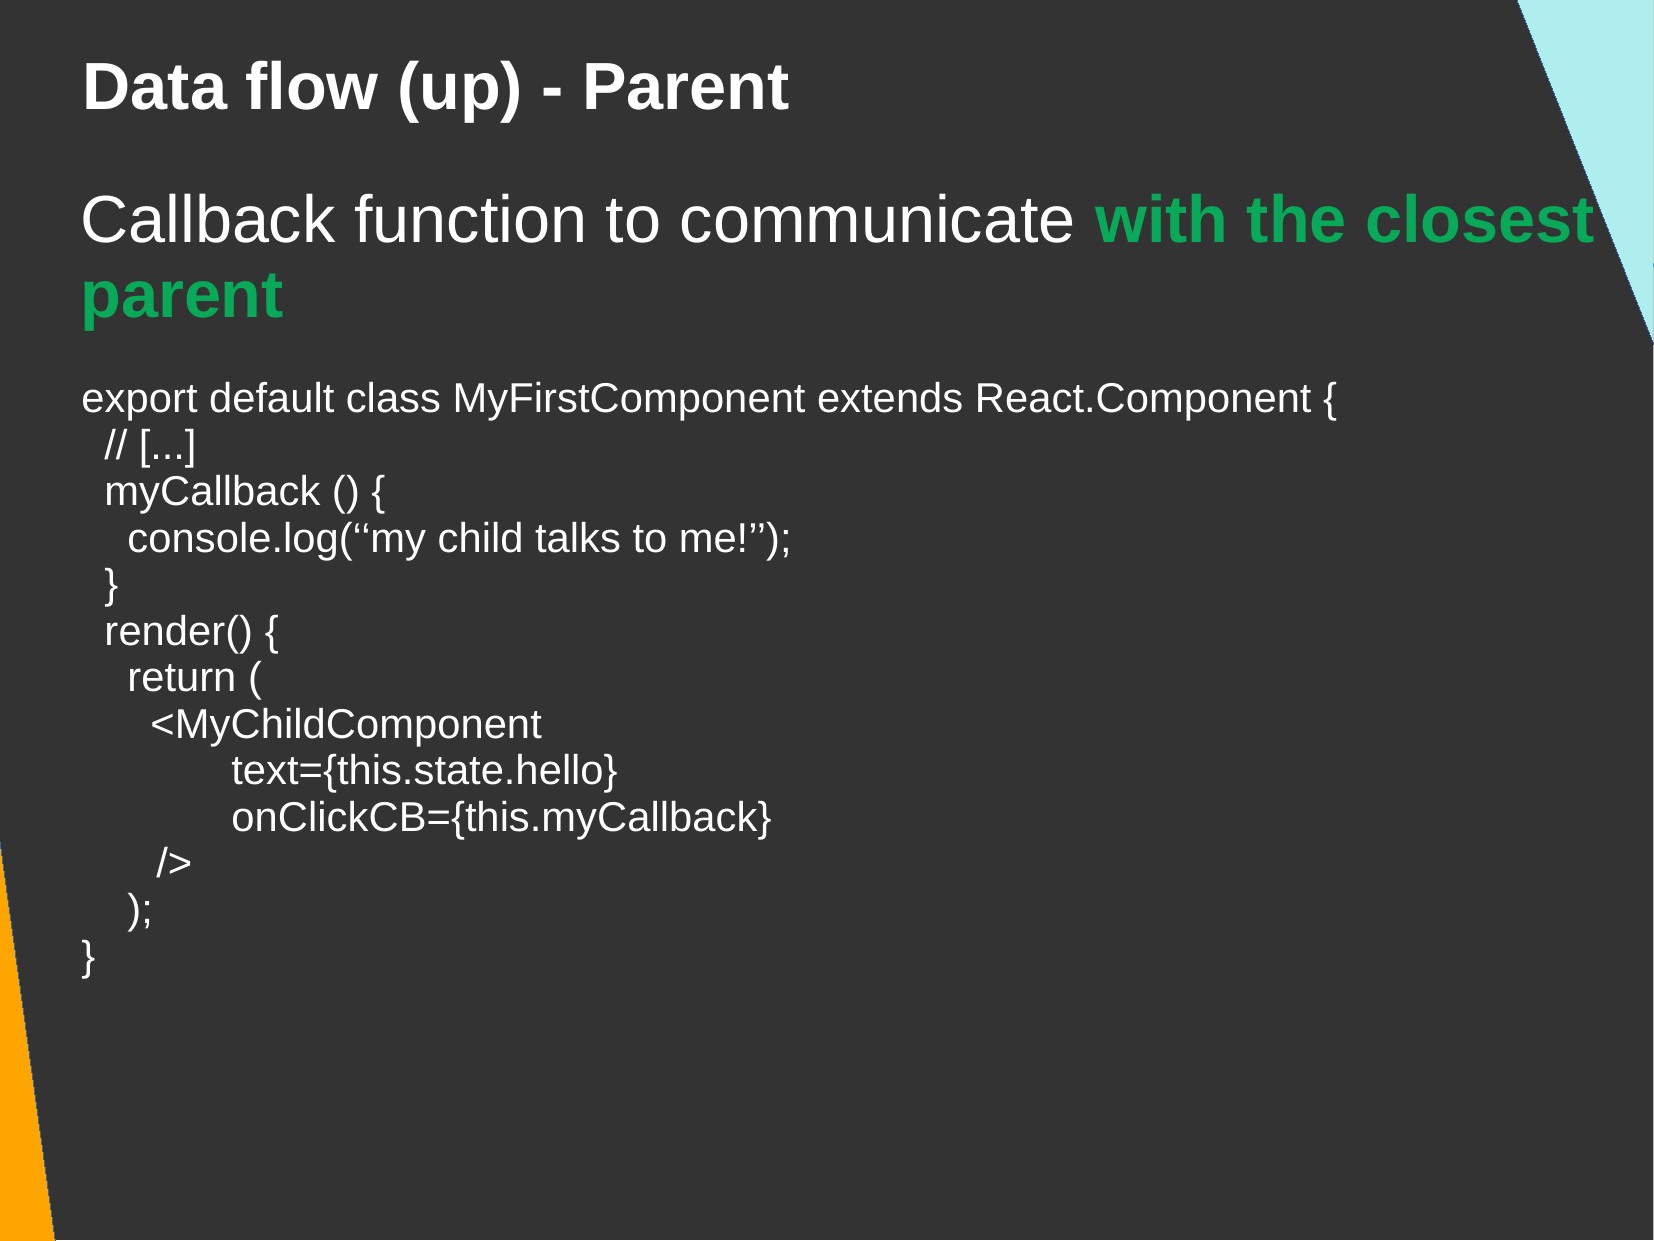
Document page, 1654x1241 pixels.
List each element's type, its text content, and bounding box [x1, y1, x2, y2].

title Data flow (up) - Parent [82, 49, 1111, 125]
title export default class MyFirstComponent extends React.Component { // [...] myCallback () { console.log(‘‘my child talks to me!’’); } render() { return ( <MyChildComponent text={this.state.hello} onClickCB={this.myCallback} /> ); } [81, 375, 1654, 1066]
text_box [1517, 0, 1654, 345]
text_box [0, 841, 56, 1241]
title Callback function to communicate with the closest parent [80, 182, 1653, 650]
